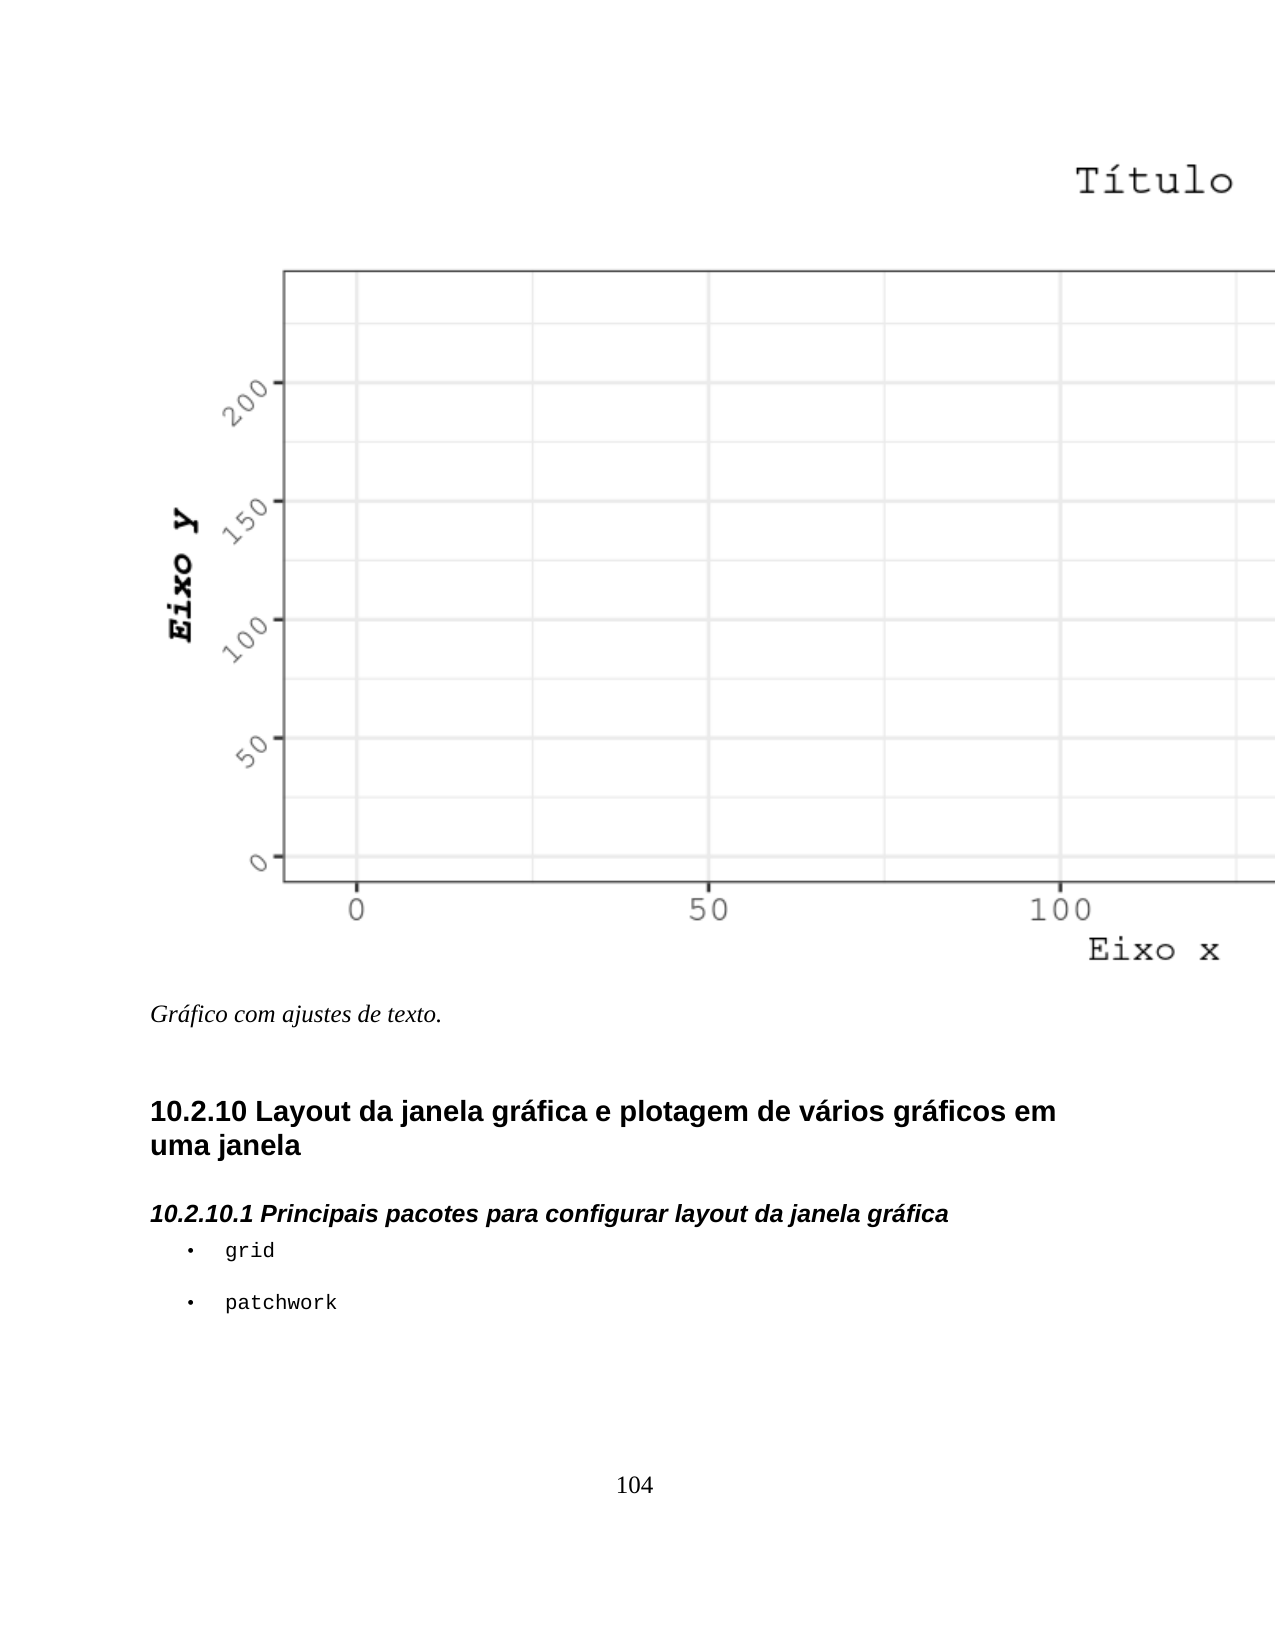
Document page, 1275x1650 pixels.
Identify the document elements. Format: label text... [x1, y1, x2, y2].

subtitle 10.2.10 Layout da janela gráfica e plotagem de vários gráficos em uma janela [150, 1094, 1125, 1161]
picture [150, 150, 1275, 987]
list patchwork [187, 1292, 1125, 1345]
list grid [187, 1240, 1125, 1292]
text Gráfico com ajustes de texto. [150, 999, 1125, 1028]
subtitle 10.2.10.1 Principais pacotes para configurar layout da janela gráfica [150, 1199, 1125, 1227]
